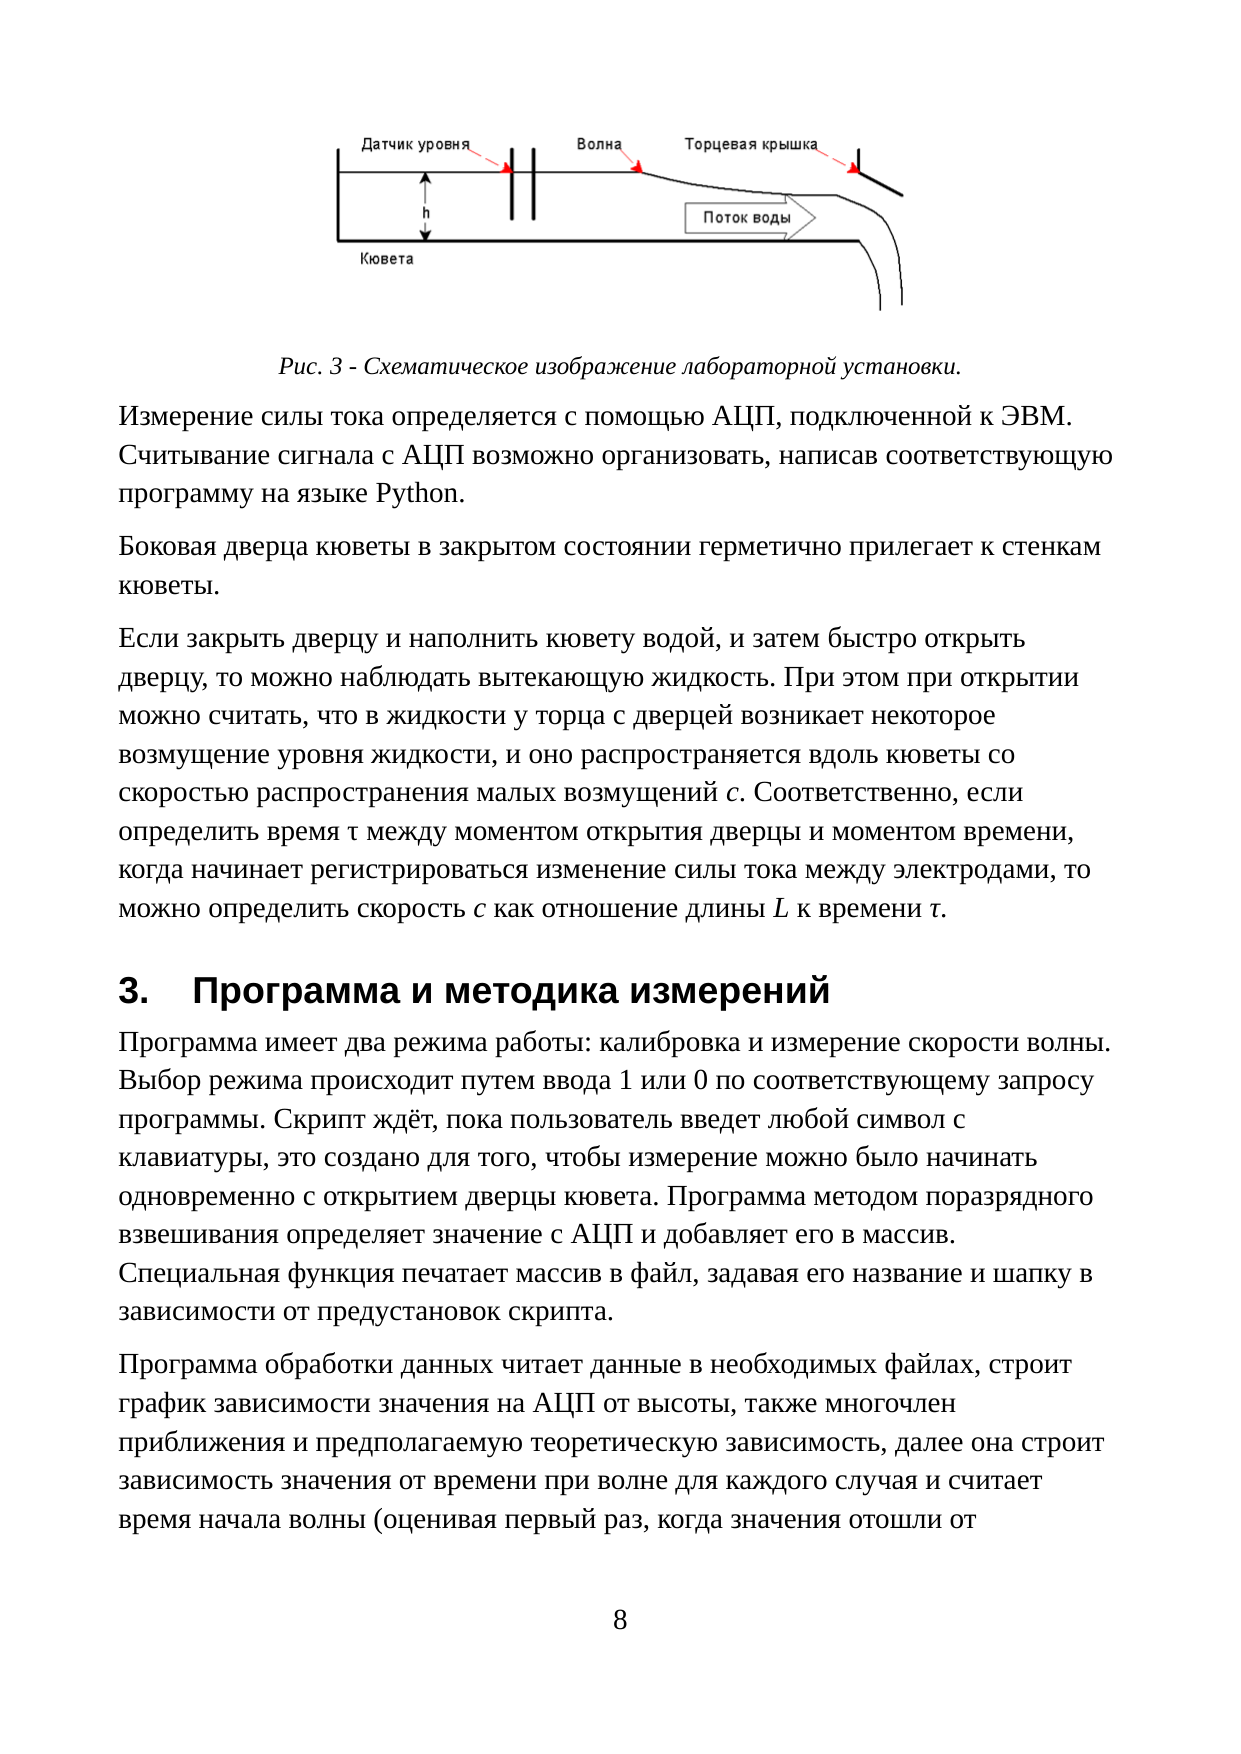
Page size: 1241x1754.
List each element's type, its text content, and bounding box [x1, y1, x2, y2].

text Боковая дверца кюветы в закрытом состоянии герметично прилегает к стенкам кюветы. [118, 528, 1122, 601]
text Измерение силы тока определяется с помощью АЦП, подключенной к ЭВМ. Считывание сигнала с АЦП возможно организовать, написав соответствующую программу на языке Python. [118, 398, 1122, 509]
text Программа обработки данных читает данные в необходимых файлах, строит график зависимости значения на АЦП от высоты, также многочлен приближения и предполагаемую теоретическую зависимость, далее она строит зависимость значения от времени при волне для каждого случая и считает время начала волны (оценивая первый раз, когда значения отошли от [118, 1347, 1122, 1534]
subtitle Программа и методика измерений [118, 968, 1122, 1011]
text Рис. 3 - Схематическое изображение лабораторной установки. [118, 351, 1122, 379]
picture [320, 118, 920, 332]
text Если закрыть дверцу и наполнить кювету водой, и затем быстро открыть дверцу, то можно наблюдать вытекающую жидкость. При этом при открытии можно считать, что в жидкости у торца с дверцей возникает некоторое возмущение уровня жидкости, и оно распространяется вдоль кюветы со скоростью распространения малых возмущений c. Соответственно, если определить время τ между моментом открытия дверцы и моментом времени, когда начинает регистрироваться изменение силы тока между электродами, то можно определить скорость c как отношение длины L к времени τ. [118, 620, 1122, 923]
text Программа имеет два режима работы: калибровка и измерение скорости волны. Выбор режима происходит путем ввода 1 или 0 по соответствующему запросу программы. Скрипт ждёт, пока пользователь введет любой символ с клавиатуры, это создано для того, чтобы измерение можно было начинать одновременно с открытием дверцы кювета. Программа методом поразрядного взвешивания определяет значение с АЦП и добавляет его в массив. Специальная функция печатает массив в файл, задавая его название и шапку в зависимости от предустановок скрипта. [118, 1024, 1122, 1327]
